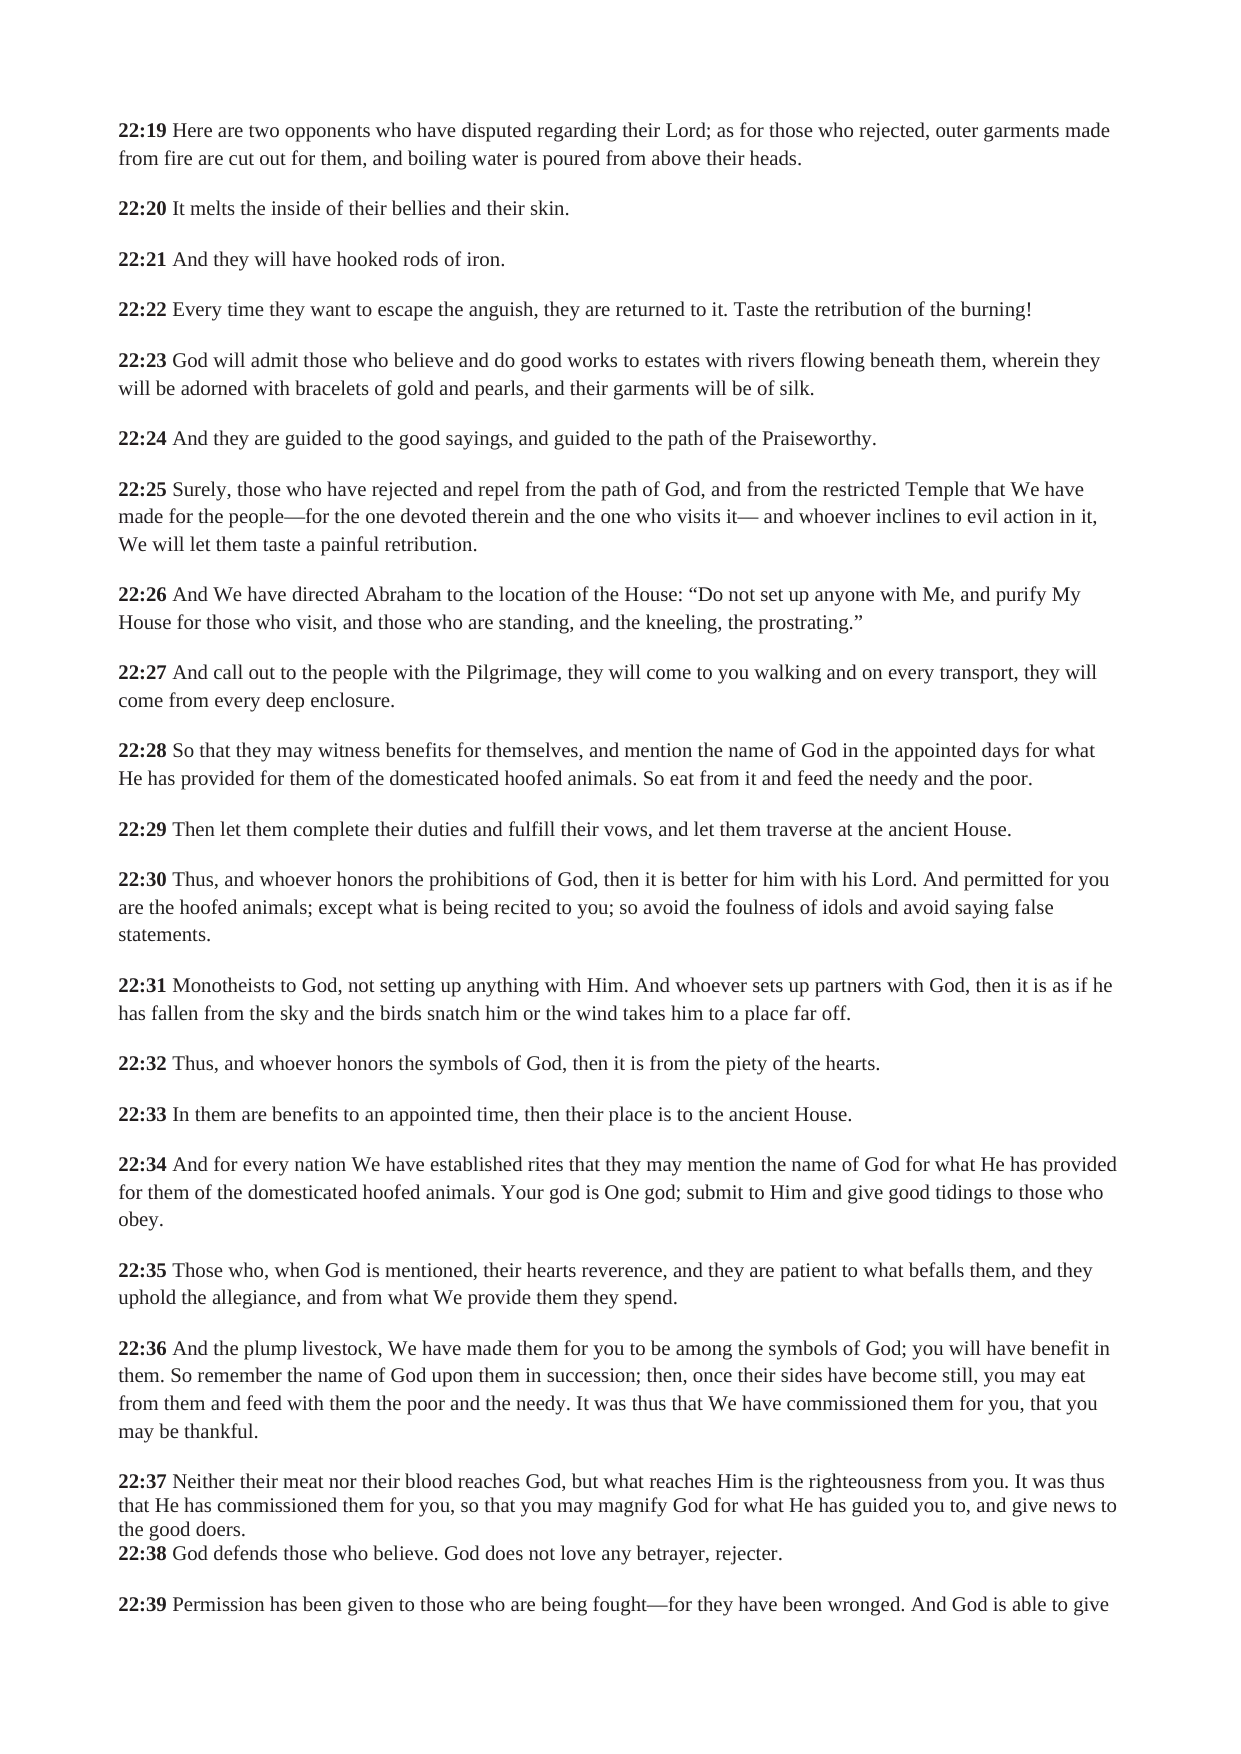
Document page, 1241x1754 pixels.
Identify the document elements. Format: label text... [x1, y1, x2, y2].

text 22:25 Surely, those who have rejected and repel from the path of God, and from the restricted Temple that We have made for the people—for the one devoted therein and the one who visits it— and whoever inclines to evil action in it, We will let them taste a painful retribution. [118, 476, 1122, 556]
text 22:37 Neither their meat nor their blood reaches God, but what reaches Him is the righteousness from you. It was thus that He has commissioned them for you, so that you may magnify God for what He has guided you to, and give news to the good doers. [118, 1469, 1122, 1541]
text 22:32 Thus, and whoever honors the symbols of God, then it is from the piety of the hearts. [118, 1051, 1122, 1075]
text 22:35 Those who, when God is mentioned, their hearts reverence, and they are patient to what befalls them, and they uphold the allegiance, and from what We provide them they spend. [118, 1258, 1122, 1309]
text 22:19 Here are two opponents who have disputed regarding their Lord; as for those who rejected, outer garments made from fire are cut out for them, and boiling water is poured from above their heads. [118, 118, 1122, 170]
text 22:31 Monotheists to God, not setting up anything with Him. And whoever sets up partners with God, then it is as if he has fallen from the sky and the birds snatch him or the wind takes him to a place far off. [118, 973, 1122, 1024]
text 22:33 In them are benefits to an appointed time, then their place is to the ancient House. [118, 1101, 1122, 1126]
text 22:21 And they will have hooked rods of iron. [118, 247, 1122, 271]
text 22:39 Permission has been given to those who are being fought—for they have been wronged. And God is able to give [118, 1592, 1122, 1616]
text 22:20 It melts the inside of their bellies and their skin. [118, 196, 1122, 220]
text 22:30 Thus, and whoever honors the prohibitions of God, then it is better for him with his Lord. And permitted for you are the hoofed animals; except what is being recited to you; so avoid the foulness of idols and avoid saying false statements. [118, 867, 1122, 946]
text 22:28 So that they may witness benefits for themselves, and mention the name of God in the appointed days for what He has provided for them of the domesticated hoofed animals. So eat from it and feed the needy and the poor. [118, 738, 1122, 790]
text 22:27 And call out to the people with the Pilgrimage, they will come to you walking and on every transport, they will come from every deep enclosure. [118, 660, 1122, 712]
text 22:24 And they are guided to the good sayings, and guided to the path of the Praiseworthy. [118, 426, 1122, 450]
text 22:26 And We have directed Abraham to the location of the House: “Do not set up anyone with Me, and purify My House for those who visit, and those who are standing, and the kneeling, the prostrating.” [118, 582, 1122, 634]
text 22:36 And the plump livestock, We have made them for you to be among the symbols of God; you will have benefit in them. So remember the name of God upon them in succession; then, once their sides have become still, you may eat from them and feed with them the poor and the needy. It was thus that We have commissioned them for you, that you may be thankful. [118, 1336, 1122, 1443]
text 22:22 Every time they want to escape the anguish, they are returned to it. Taste the retribution of the burning! [118, 297, 1122, 321]
text 22:34 And for every nation We have established rites that they may mention the name of God for what He has provided for them of the domesticated hoofed animals. Your god is One god; submit to Him and give good tidings to those who obey. [118, 1152, 1122, 1231]
text 22:23 God will admit those who believe and do good works to estates with rivers flowing beneath them, wherein they will be adorned with bracelets of gold and pearls, and their garments will be of silk. [118, 348, 1122, 399]
text 22:29 Then let them complete their duties and fulfill their vows, and let them traverse at the ancient House. [118, 817, 1122, 841]
text 22:38 God defends those who believe. God does not love any betrayer, rejecter. [118, 1541, 1122, 1565]
